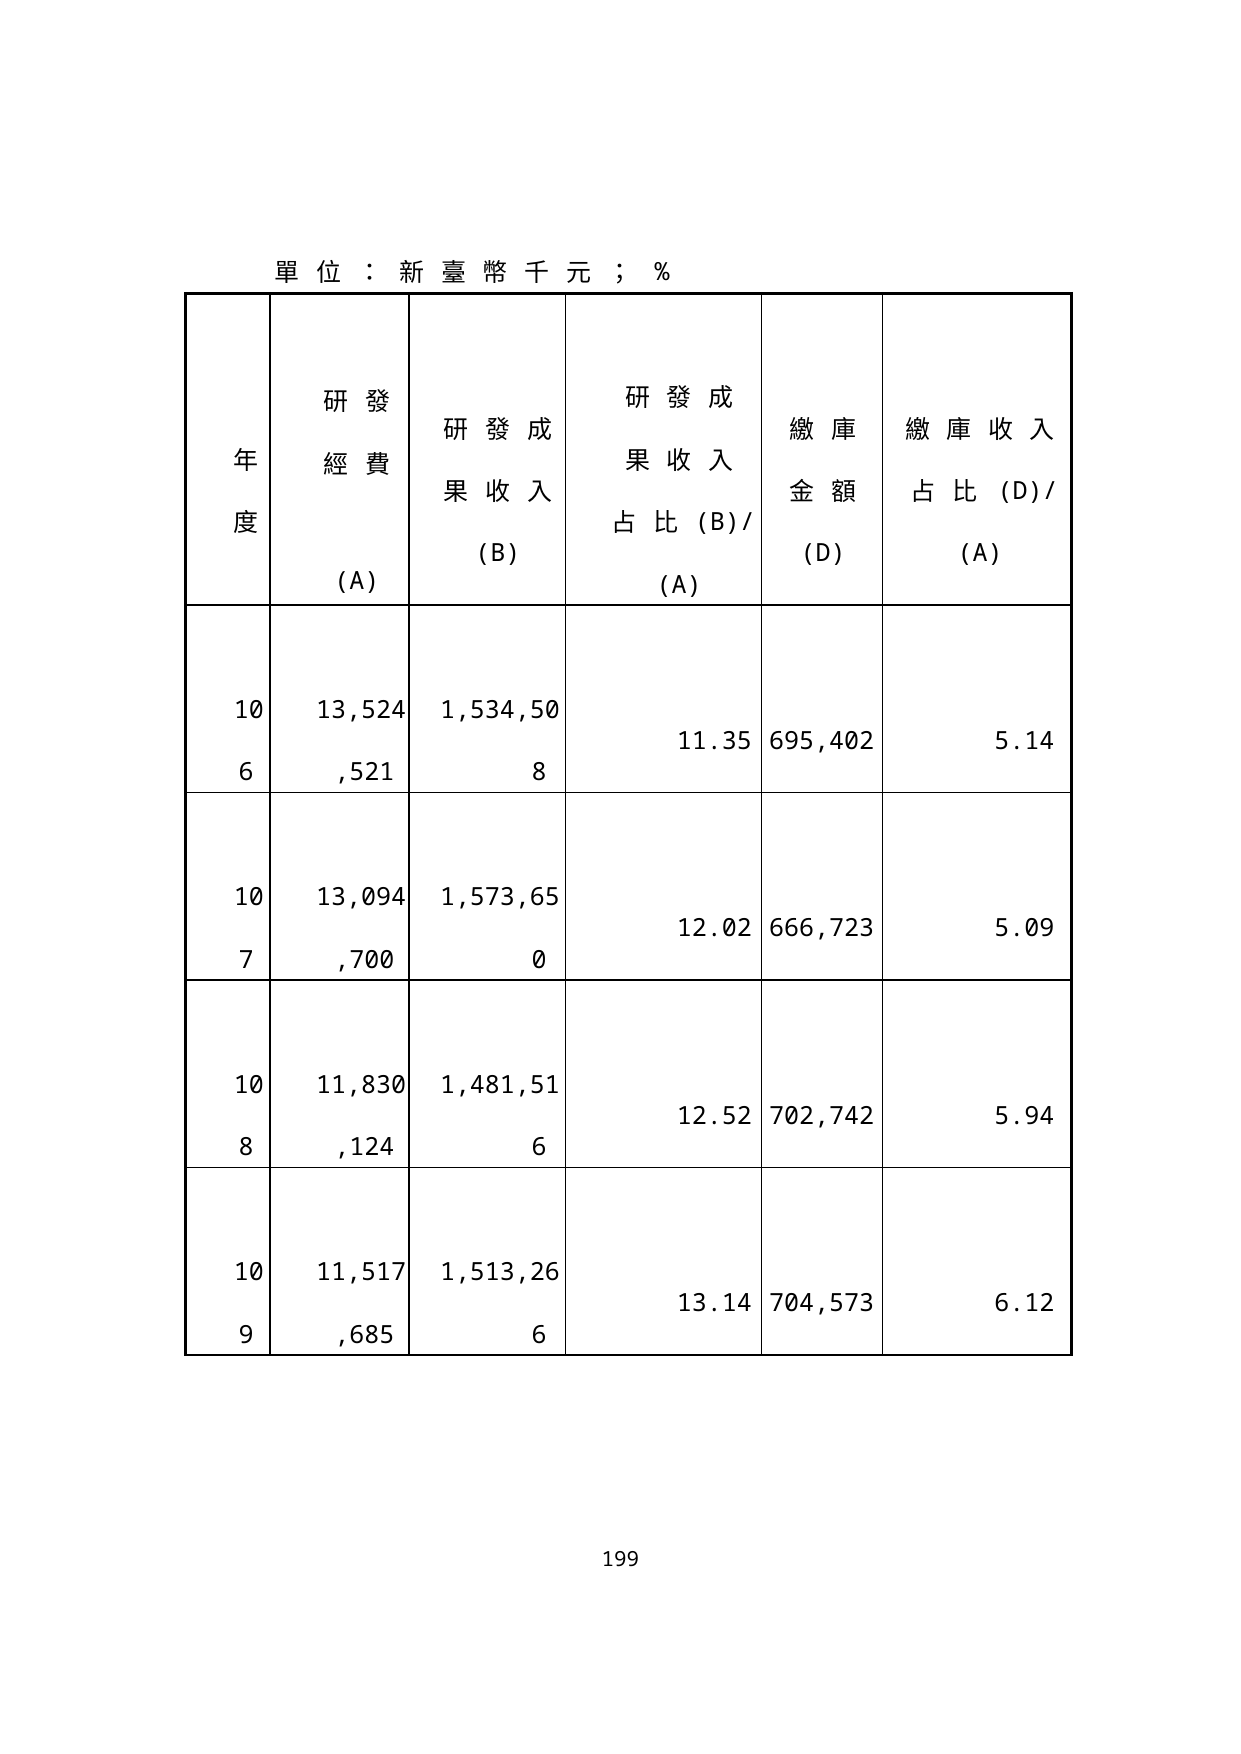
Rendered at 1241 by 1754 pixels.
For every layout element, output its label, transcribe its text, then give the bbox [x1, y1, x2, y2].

table_cell 11,517,685 [271, 1168, 408, 1354]
table_header 研發成果收入(B) [410, 295, 565, 604]
table_cell 13,524,521 [271, 606, 408, 792]
table_cell 13,094,700 [271, 793, 408, 979]
table_cell 11.35 [566, 606, 761, 792]
table_cell 1,534,508 [410, 606, 565, 792]
table_cell 11,830,124 [271, 981, 408, 1167]
table_cell 6.12 [883, 1168, 1070, 1354]
table_header 繳庫收入占比(D)/(A) [883, 295, 1070, 604]
table_cell 106 [187, 606, 269, 792]
table_cell 702,742 [762, 981, 882, 1167]
table_header 研發經費 (A) [271, 295, 408, 604]
table_header 研發成果收入占比(B)/(A) [566, 295, 761, 604]
table_cell 1,513,266 [410, 1168, 565, 1354]
table_cell 5.94 [883, 981, 1070, 1167]
table_cell 108 [187, 981, 269, 1167]
table_cell 109 [187, 1168, 269, 1354]
table_cell 666,723 [762, 793, 882, 979]
table_header 繳庫金額(D) [762, 295, 882, 604]
text 單位：新臺幣千元；% [183, 229, 1060, 292]
table_cell 1,481,516 [410, 981, 565, 1167]
table_cell 1,573,650 [410, 793, 565, 979]
table_cell 107 [187, 793, 269, 979]
table_header 年度 [187, 295, 269, 604]
table_cell 5.09 [883, 793, 1070, 979]
table_cell 12.52 [566, 981, 761, 1167]
table_cell 13.14 [566, 1168, 761, 1354]
table_cell 12.02 [566, 793, 761, 979]
table_cell 5.14 [883, 606, 1070, 792]
table_cell 704,573 [762, 1168, 882, 1354]
table_cell 695,402 [762, 606, 882, 792]
